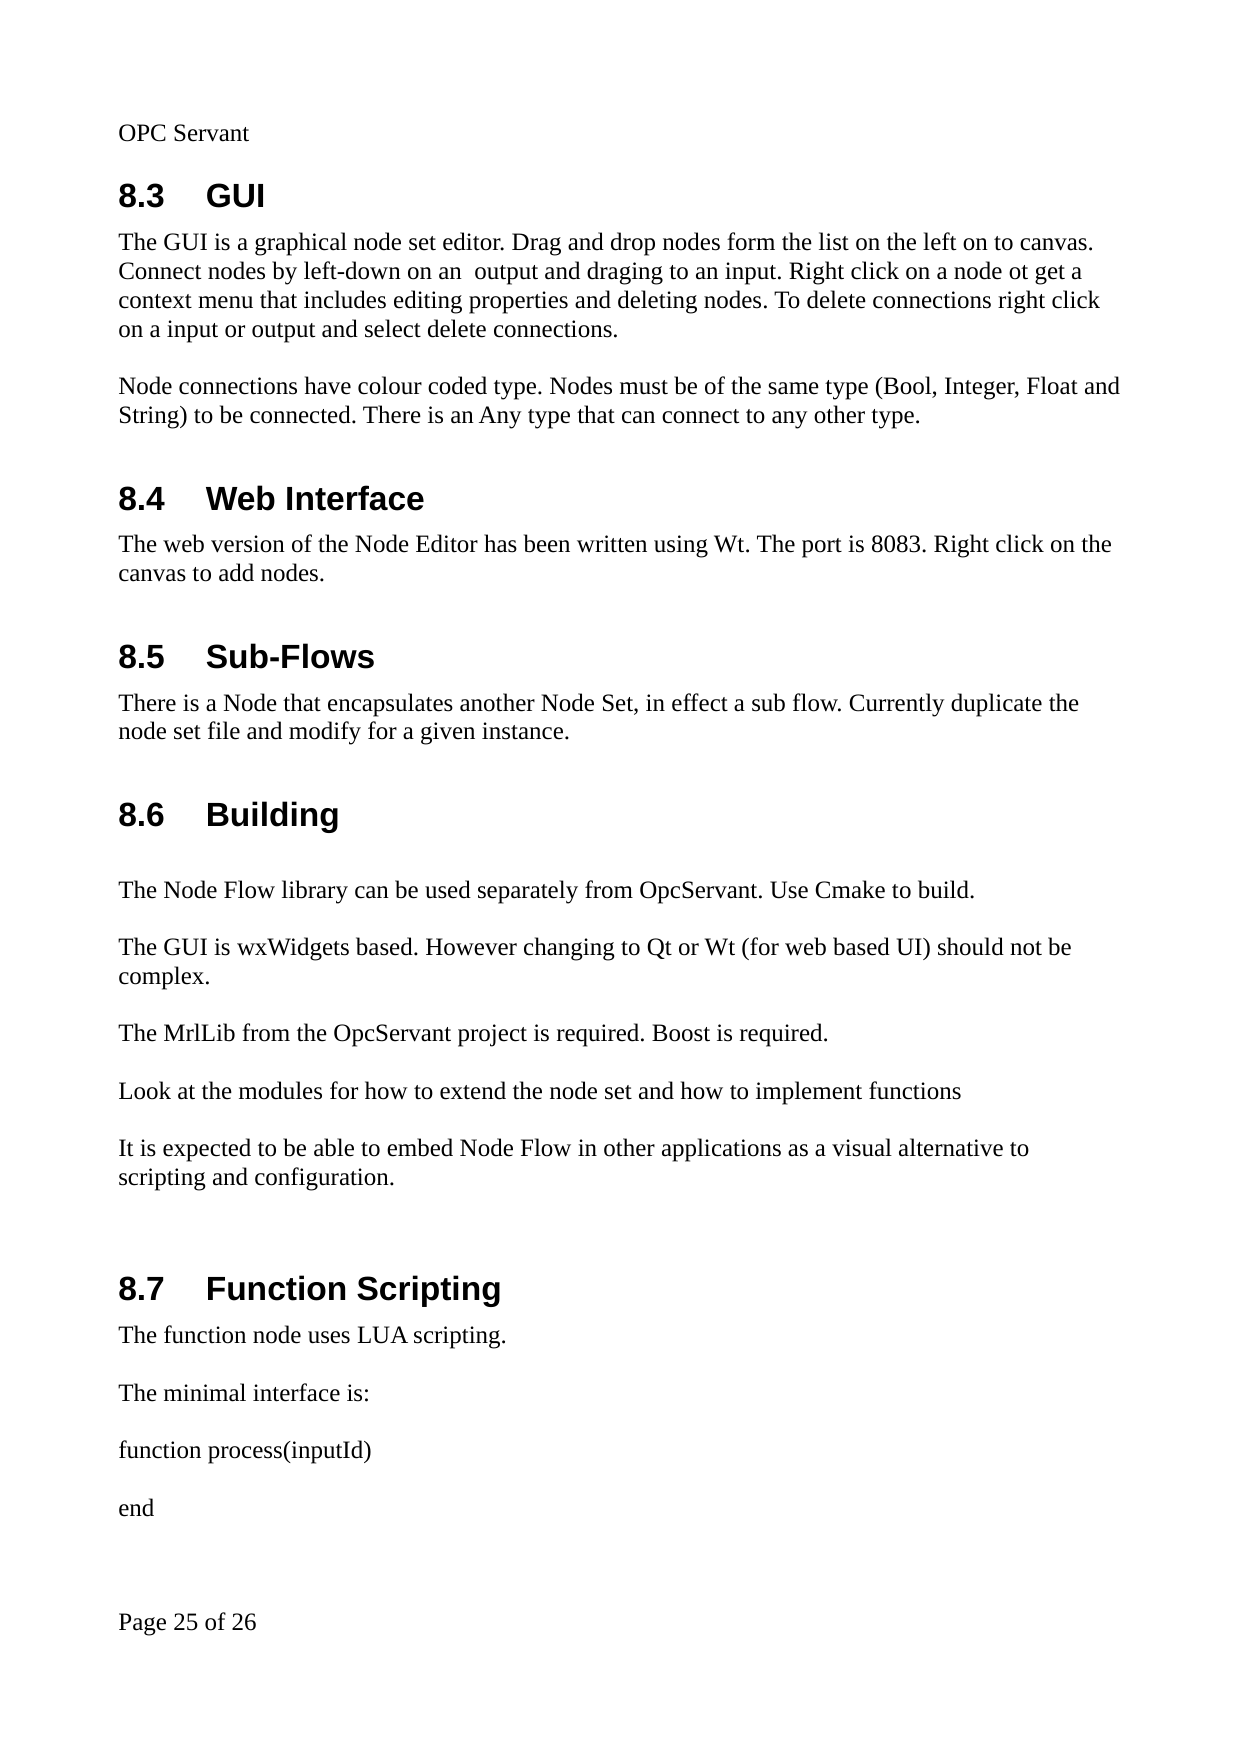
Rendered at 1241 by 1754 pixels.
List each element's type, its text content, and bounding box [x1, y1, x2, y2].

text It is expected to be able to embed Node Flow in other applications as a visual alternative to scripting and configuration. [118, 1133, 1122, 1191]
text The GUI is a graphical node set editor. Drag and drop nodes form the list on the left on to canvas. Connect nodes by left-down on an output and draging to an input. Right click on a node ot get a context menu that includes editing properties and deleting nodes. To delete connections right click on a input or output and select delete connections. [118, 227, 1122, 342]
text Node connections have colour coded type. Nodes must be of the same type (Bool, Integer, Float and String) to be connected. There is an Any type that can connect to any other type. [118, 371, 1122, 429]
subtitle Building [118, 795, 1122, 833]
text The Node Flow library can be used separately from OpcServant. Use Cmake to build. [118, 875, 1122, 903]
text end [118, 1493, 1122, 1522]
text function process(inputId) [118, 1435, 1122, 1464]
text Look at the modules for how to extend the node set and how to implement functions [118, 1076, 1122, 1105]
text The minimal interface is: [118, 1378, 1122, 1407]
text The web version of the Node Editor has been written using Wt. The port is 8083. Right click on the canvas to add nodes. [118, 529, 1122, 587]
subtitle Web Interface [118, 478, 1122, 517]
text There is a Node that encapsulates another Node Set, in effect a sub flow. Currently duplicate the node set file and modify for a given instance. [118, 688, 1122, 745]
text The function node uses LUA scripting. [118, 1320, 1122, 1349]
text The GUI is wxWidgets based. However changing to Qt or Wt (for web based UI) should not be complex. [118, 932, 1122, 990]
subtitle Sub-Flows [118, 637, 1122, 675]
subtitle GUI [118, 176, 1122, 215]
text The MrlLib from the OpcServant project is required. Boost is required. [118, 1018, 1122, 1047]
subtitle Function Scripting [118, 1269, 1122, 1308]
